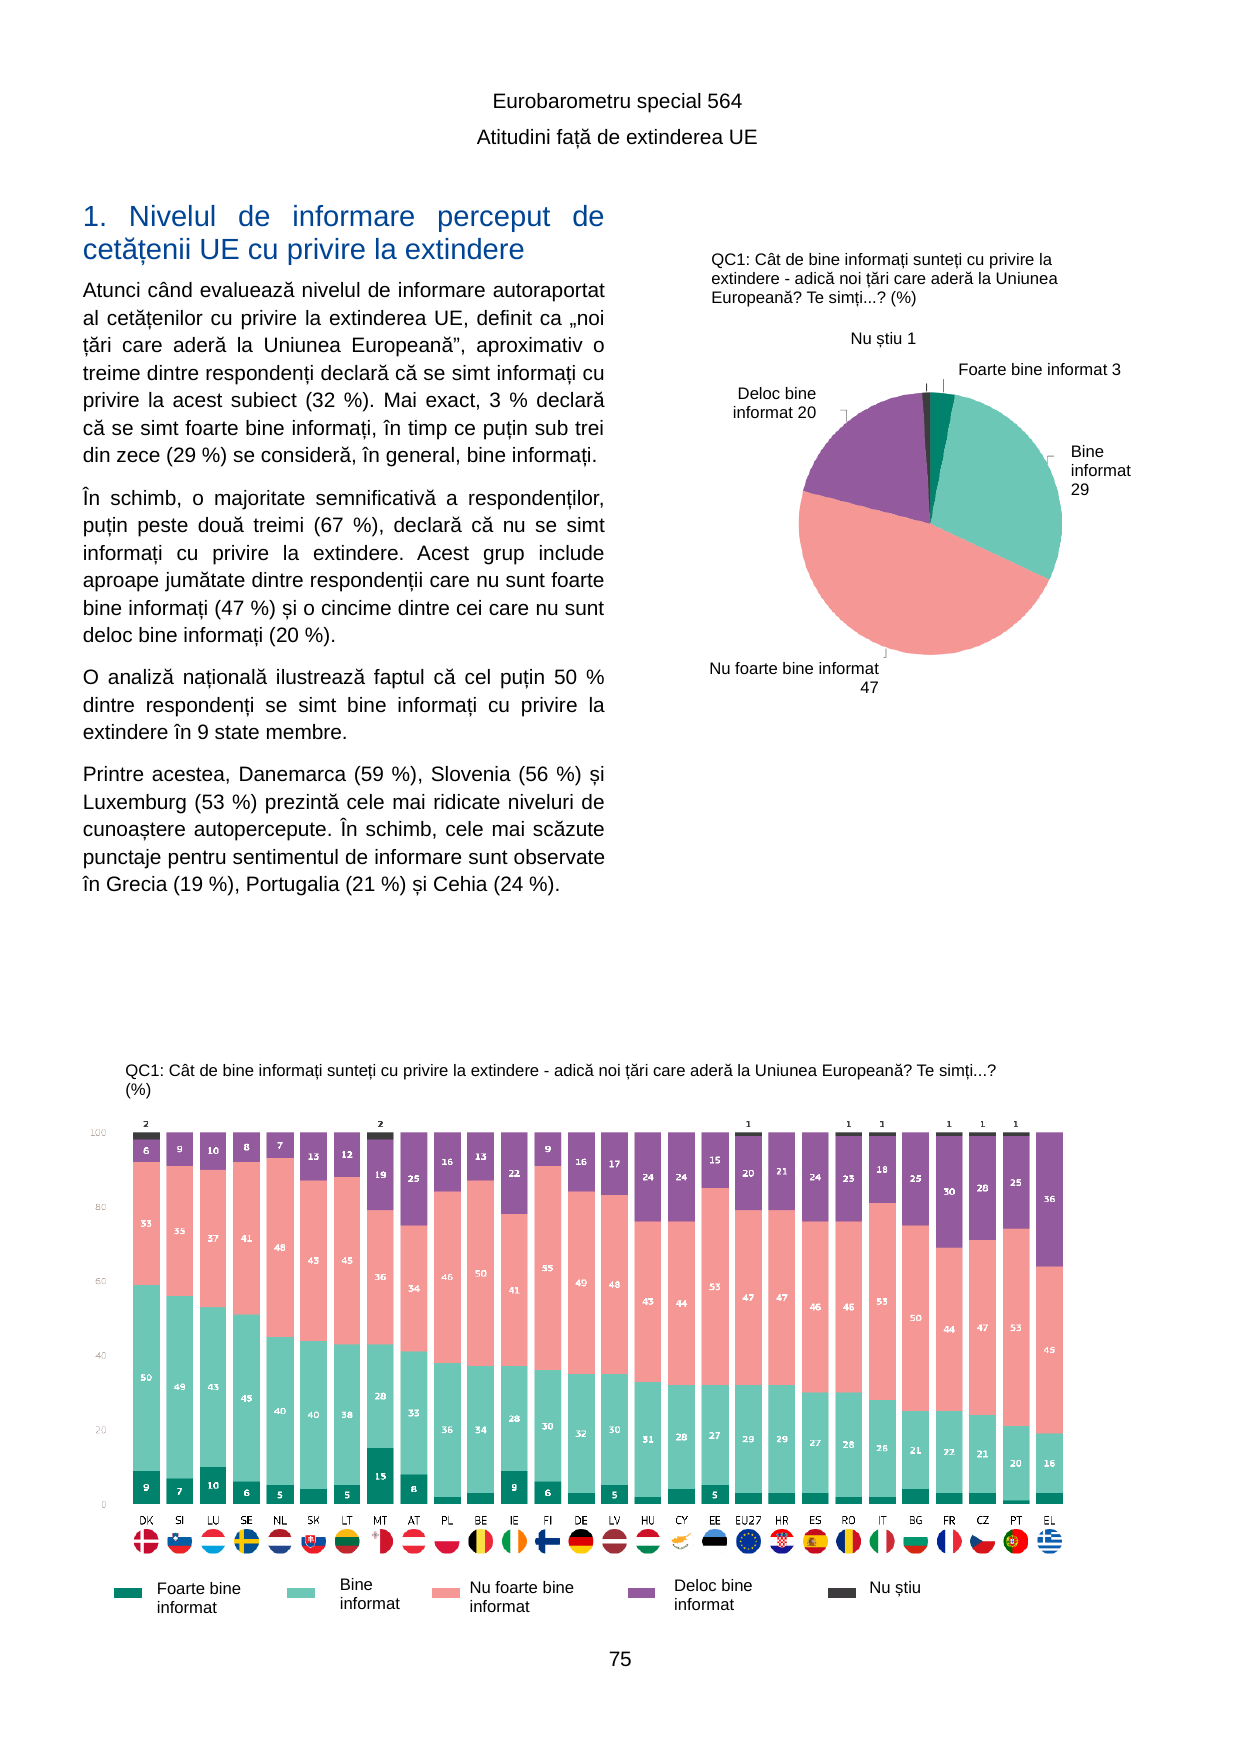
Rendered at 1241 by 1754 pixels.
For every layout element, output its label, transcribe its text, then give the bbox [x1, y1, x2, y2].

text Atunci când evaluează nivelul de informare autoraportat al cetățenilor cu privire la extinderea UE, definit ca „noi țări care aderă la Uniunea Europeană”, aproximativ o treime dintre respondenți declară că se simt informați cu privire la acest subiect (32 %). Mai exact, 3 % declară că se simt foarte bine informați, în timp ce puțin sub trei din zece (29 %) se consideră, în general, bine informați. [83, 278, 605, 467]
text Printre acestea, Danemarca (59 %), Slovenia (56 %) și Luxemburg (53 %) prezintă cele mai ridicate niveluri de cunoaștere autopercepute. În schimb, cele mai scăzute punctaje pentru sentimentul de informare sunt observate în Grecia (19 %), Portugalia (21 %) și Cehia (24 %). [83, 762, 605, 896]
picture [791, 372, 1066, 661]
subtitle 1. Nivelul de informare perceput de cetățenii UE cu privire la extindere [83, 199, 605, 266]
picture [110, 1579, 858, 1599]
picture [82, 1116, 1082, 1560]
text O analiză națională ilustrează faptul că cel puțin 50 % dintre respondenți se simt bine informați cu privire la extindere în 9 state membre. [83, 665, 605, 744]
text În schimb, o majoritate semnificativă a respondenților, puțin peste două treimi (67 %), declară că nu se simt informați cu privire la extindere. Acest grup include aproape jumătate dintre respondenții care nu sunt foarte bine informați (47 %) și o cincime dintre cei care nu sunt deloc bine informați (20 %). [83, 485, 605, 647]
